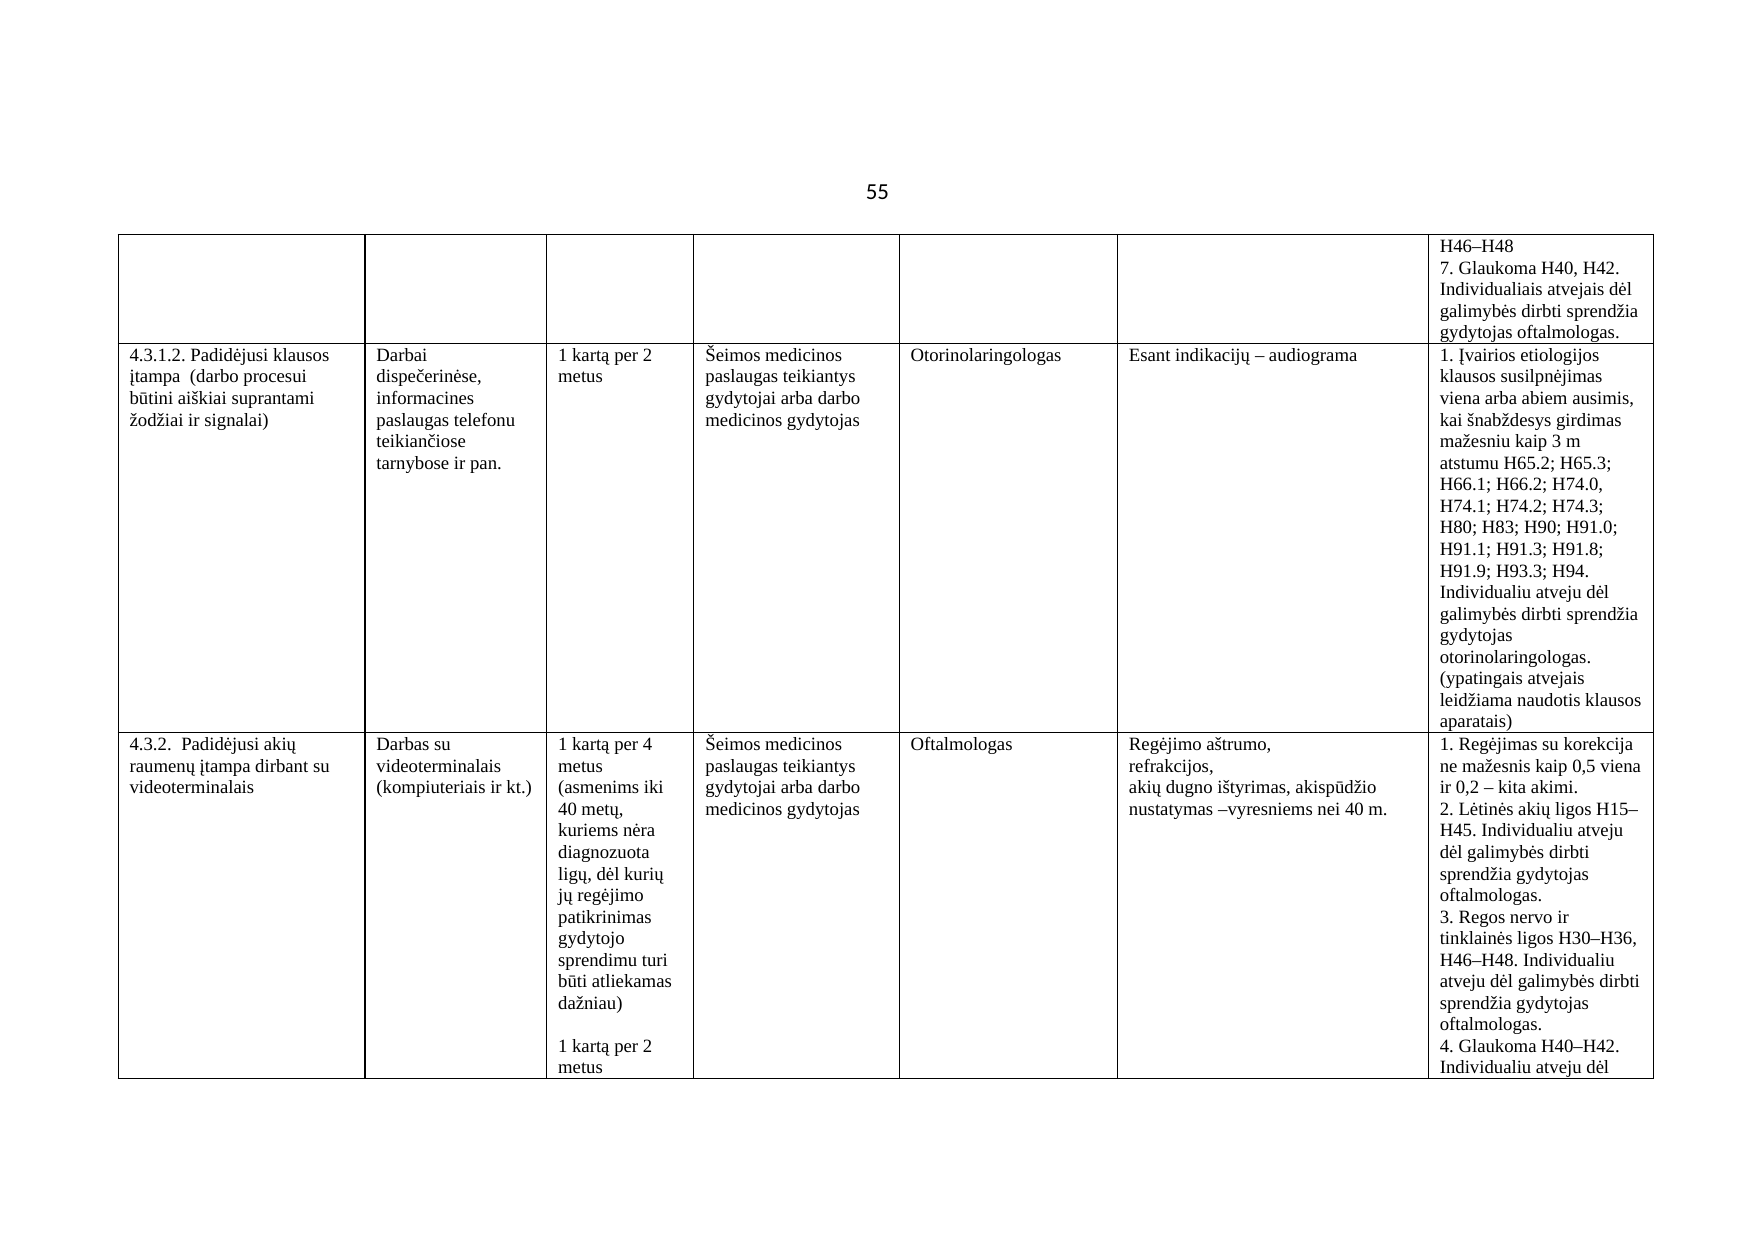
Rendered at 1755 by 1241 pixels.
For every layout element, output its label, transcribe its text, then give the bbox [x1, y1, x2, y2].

table_cell [547, 235, 693, 343]
table_cell [366, 235, 546, 343]
table_cell Šeimos medicinos paslaugas teikiantys gydytojai arba darbo medicinos gydytojas [694, 344, 899, 732]
table_cell Šeimos medicinos paslaugas teikiantys gydytojai arba darbo medicinos gydytojas [694, 733, 899, 1078]
table_cell Oftalmologas [900, 733, 1117, 1078]
table_cell 4.3.1.2. Padidėjusi klausos įtampa (darbo procesui būtini aiškiai suprantami žodžiai ir signalai) [119, 344, 364, 732]
table_cell 1 kartą per 2 metus [547, 344, 693, 732]
table_cell H46–H48 7. Glaukoma H40, H42. Individualiais atvejais dėl galimybės dirbti sprendžia gydytojas oftalmologas. [1429, 235, 1653, 343]
table_cell Esant indikacijų – audiograma [1118, 344, 1428, 732]
table_cell Otorinolaringologas [900, 344, 1117, 732]
table_cell 1 kartą per 4 metus (asmenims iki 40 metų, kuriems nėra diagnozuota ligų, dėl kurių jų regėjimo patikrinimas gydytojo sprendimu turi būti atliekamas dažniau) 1 kartą per 2 metus [547, 733, 693, 1078]
table_cell 1. Įvairios etiologijos klausos susilpnėjimas viena arba abiem ausimis, kai šnabždesys girdimas mažesniu kaip 3 m atstumu H65.2; H65.3; H66.1; H66.2; H74.0, H74.1; H74.2; H74.3; H80; H83; H90; H91.0; H91.1; H91.3; H91.8; H91.9; H93.3; H94. Individualiu atveju dėl galimybės dirbti sprendžia gydytojas otorinolaringologas. (ypatingais atvejais leidžiama naudotis klausos aparatais) [1429, 344, 1653, 732]
table_cell Darbas su videoterminalais (kompiuteriais ir kt.) [366, 733, 546, 1078]
table_cell Darbai dispečerinėse, informacines paslaugas telefonu teikiančiose tarnybose ir pan. [366, 344, 546, 732]
table_cell [119, 235, 364, 343]
table_cell [694, 235, 899, 343]
table_cell 1. Regėjimas su korekcija ne mažesnis kaip 0,5 viena ir 0,2 – kita akimi. 2. Lėtinės akių ligos H15–H45. Individualiu atveju dėl galimybės dirbti sprendžia gydytojas oftalmologas. 3. Regos nervo ir tinklainės ligos H30–H36, H46–H48. Individualiu atveju dėl galimybės dirbti sprendžia gydytojas oftalmologas. 4. Glaukoma H40–H42. Individualiu atveju dėl [1429, 733, 1653, 1078]
table_cell 4.3.2. Padidėjusi akių raumenų įtampa dirbant su videoterminalais [119, 733, 364, 1078]
table_cell [1118, 235, 1428, 343]
table_cell [900, 235, 1117, 343]
table_cell Regėjimo aštrumo, refrakcijos, akių dugno ištyrimas, akispūdžio nustatymas –vyresniems nei 40 m. [1118, 733, 1428, 1078]
